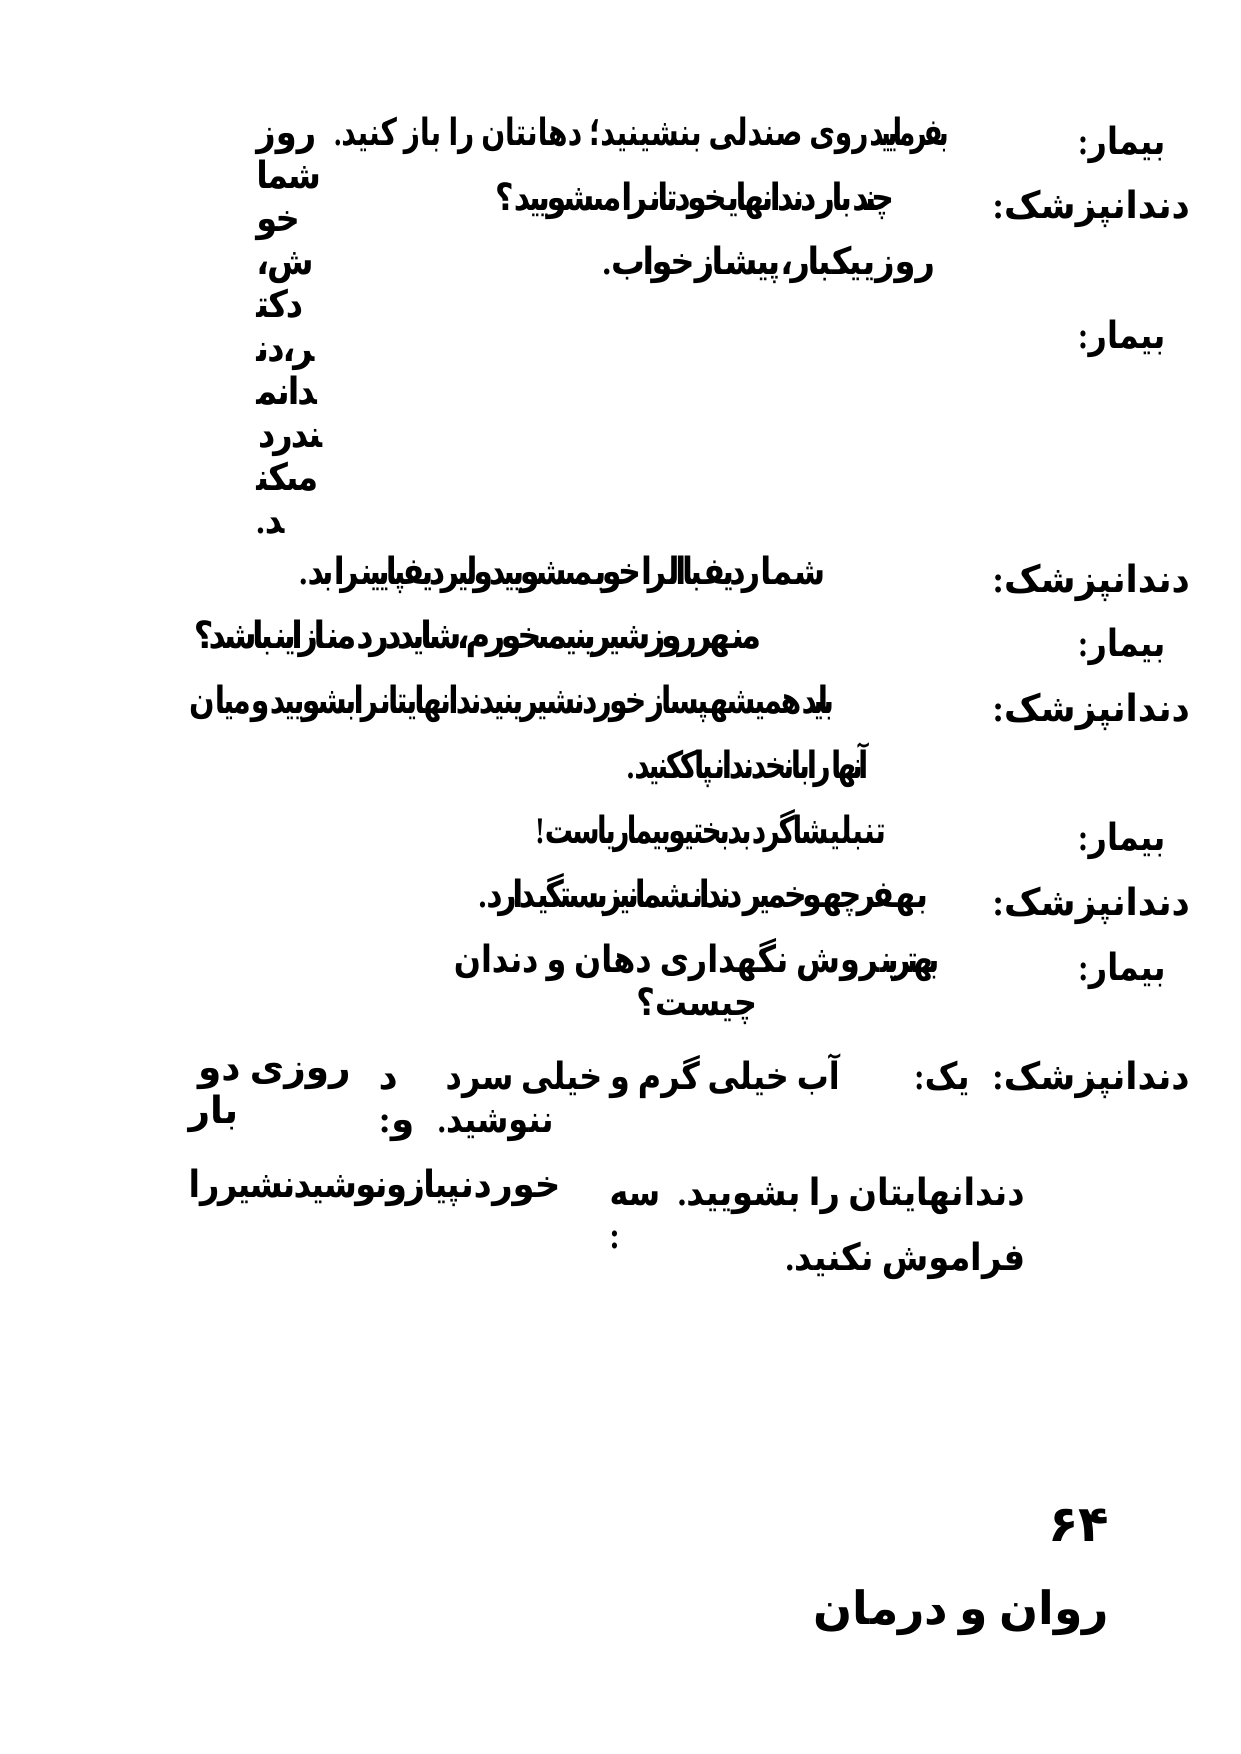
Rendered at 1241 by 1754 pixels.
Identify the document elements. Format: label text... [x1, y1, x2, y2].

text بهفرچهوخميردندانشمانيزبستگیدارد. [436, 873, 970, 916]
text بيمار: [1078, 816, 1201, 859]
text روزیيکبار،پيشازخواب. [603, 240, 970, 283]
text يک: [914, 1054, 970, 1097]
text دندانھايتان را بشوييد. [678, 1171, 1201, 1214]
text آب خيلی گرم و خيلی سرد ننوشيد. [438, 1054, 897, 1140]
text بھترينروش نگھداری دھان و دندان چيست؟ [423, 937, 970, 1024]
text چندباردندانھایخودتانرامىشوييد؟ [495, 175, 970, 218]
text تنبلیشاگردبدبختیوبيماریاست! [535, 808, 970, 851]
text بيمار: [1078, 313, 1201, 356]
text بيمار: [1078, 622, 1201, 665]
text بفرماييدروی صندلی بنشينيد؛ دھانتان را باز کنيد. [334, 110, 970, 153]
text دو: [378, 1054, 421, 1140]
text منھرروزشيرينیمىخورم،شايددردمنازاينباشد؟بايدھميشهپسازخوردنشيرينیدندانھايتانرابشوييدوميان [189, 614, 970, 722]
text دندانپزشک: [992, 557, 1201, 600]
text بيمار: [1078, 945, 1201, 988]
text فراموش نکنيد. [786, 1235, 1201, 1278]
subtitle ۶۴ [220, 1495, 1109, 1552]
text بيمار: [1078, 119, 1201, 162]
text روزی دو بار [188, 1045, 361, 1131]
text آنھارابانخدندانپاککنيد. [627, 743, 970, 786]
text شمارديفباالراخوبمىشوييدولیرديفپايينرابد. [299, 549, 970, 592]
text دندانپزشک: [992, 686, 1201, 729]
text روزشماخوش،دکتر،دندانمندردمىکند. [256, 110, 322, 542]
subtitle روان و درمان [220, 1581, 1109, 1634]
text دندانپزشک: [992, 880, 1201, 923]
text دندانپزشک: [992, 1054, 1201, 1097]
text خوردنپيازونوشيدنشيررا [188, 1162, 592, 1205]
text سه: [609, 1171, 660, 1257]
text دندانپزشک: [992, 184, 1201, 227]
